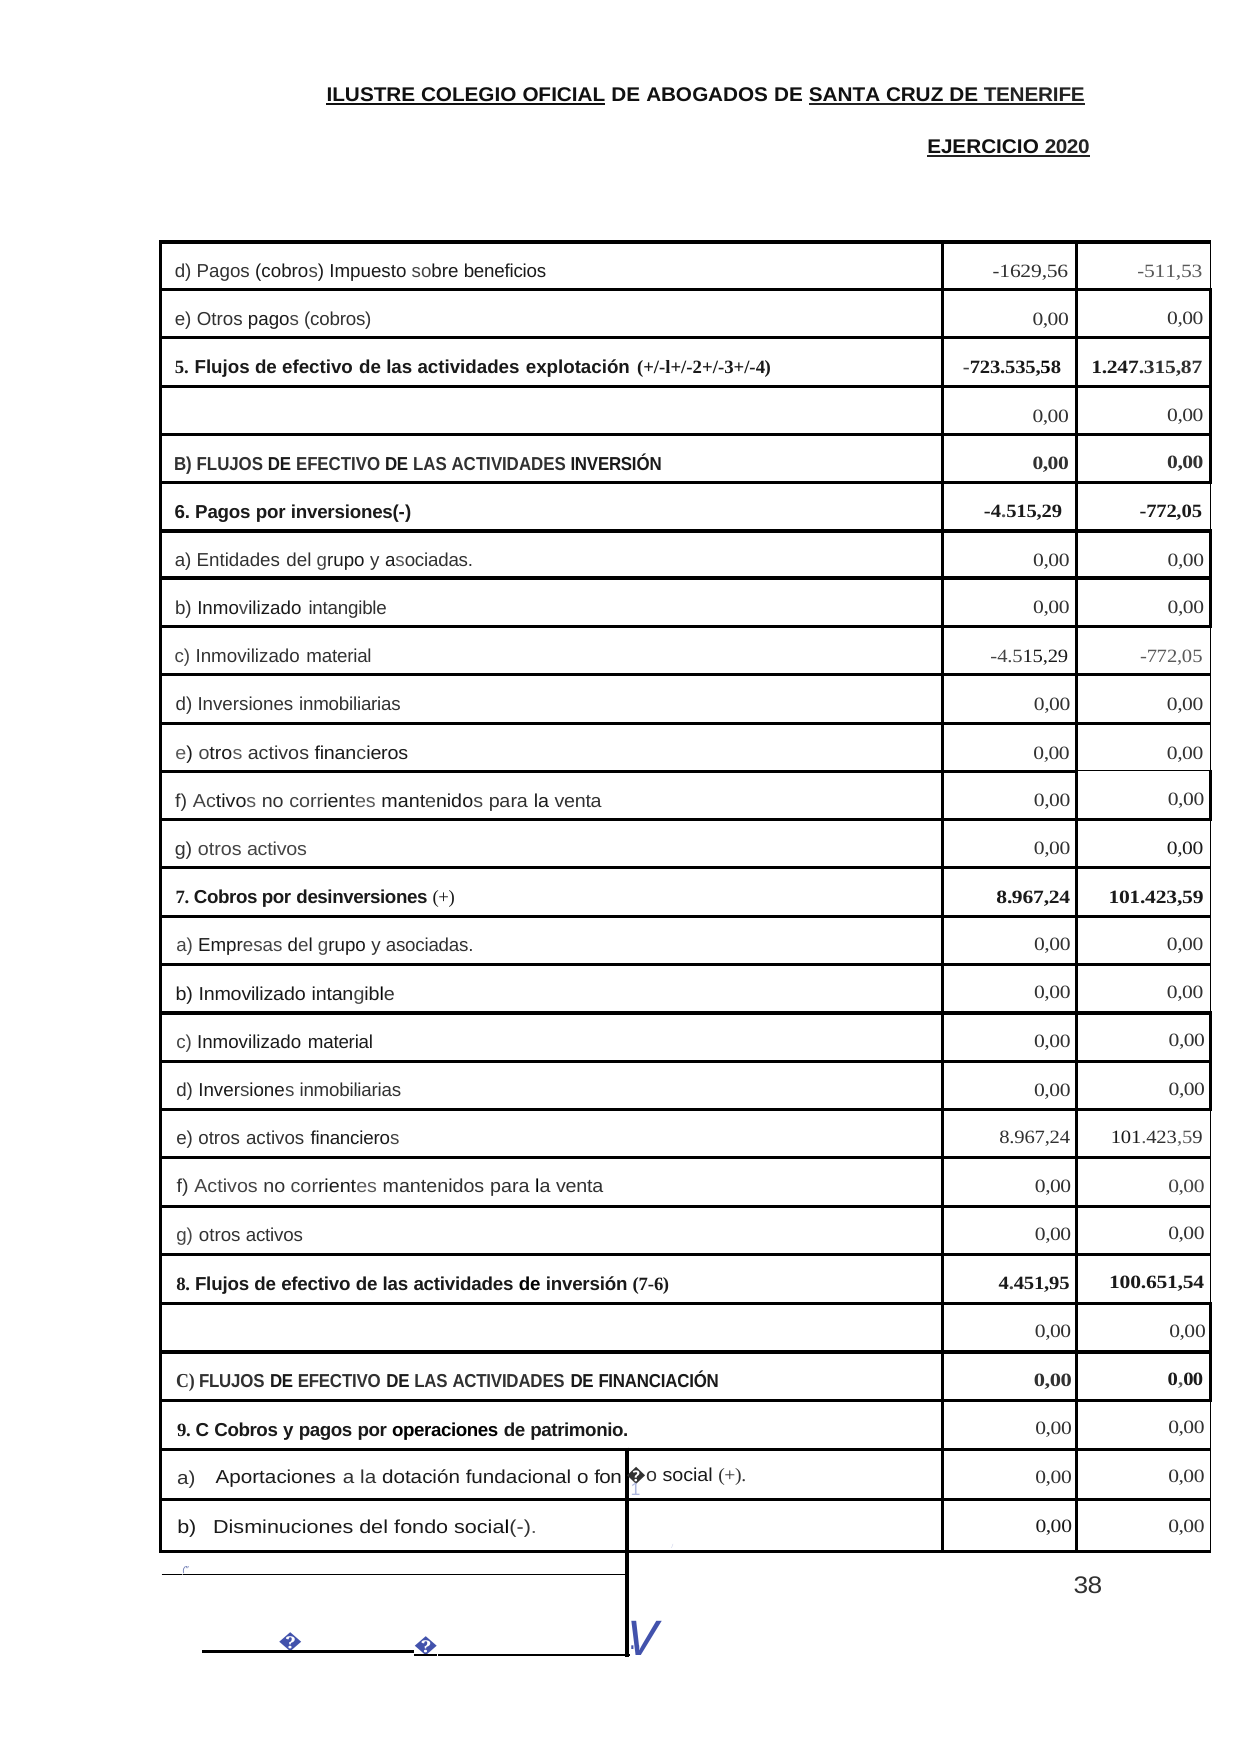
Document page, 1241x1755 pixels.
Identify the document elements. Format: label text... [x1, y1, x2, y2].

table_cell d) Inversiones inmobiliarias [162, 676, 941, 722]
table_cell 0,00 [944, 1402, 1075, 1448]
table_cell 9. C Cobros y pagos por operaciones de patrimonio. [162, 1402, 941, 1448]
table_cell 0,00 [944, 1501, 1075, 1550]
table_cell 0,00 [1078, 1354, 1209, 1399]
table_cell 0,00 [944, 388, 1075, 433]
table_cell g) otros activos [162, 821, 941, 866]
table_cell b) Inmovilizado intangible [162, 580, 941, 625]
table_cell -772,05 [1078, 628, 1210, 673]
table_cell -772,05 [1078, 484, 1210, 529]
table_cell [162, 1305, 941, 1350]
table_cell 0,00 [1078, 966, 1210, 1011]
table_cell 0,00 [944, 1063, 1075, 1108]
table_cell 0,00 [1078, 1402, 1210, 1448]
table_cell 100.651,54 [1078, 1256, 1210, 1302]
table_cell -4.515,29 [944, 628, 1075, 673]
table_cell b) Inmovilizado intangible [162, 966, 941, 1011]
table_cell 0,00 [944, 533, 1075, 576]
table_cell V / [629, 1501, 941, 1550]
table_cell 0,00 [1078, 1451, 1210, 1497]
table_header -1629,56 [944, 244, 1075, 288]
table_cell 0,00 [1078, 388, 1209, 433]
table_cell a) Empresas del grupo y asociadas. [162, 918, 941, 963]
table_cell [162, 388, 941, 433]
table_cell -4.515,29 [944, 484, 1075, 529]
table_cell C) FLUJOS DE EFECTIVO DE LAS ACTIVIDADES DE FINANCIACIÓN [162, 1354, 941, 1399]
table_cell b) Disminuciones del fondo social(-). [162, 1501, 625, 1550]
table_cell g) otros activos [162, 1208, 941, 1253]
table_cell 0,00 [1078, 1159, 1210, 1204]
table_cell a) Entidades del grupo y asociadas. [162, 533, 941, 576]
table_cell 0,00 [1078, 436, 1209, 481]
table_cell 0,00 [1078, 1501, 1210, 1550]
table_header d) Pagos (cobros) Impuesto sobre beneficios [162, 244, 941, 288]
table_cell f) Activos no corrientes mantenidos para la venta [162, 1159, 941, 1204]
table_header -511,53 [1078, 244, 1210, 288]
table_cell 5. Flujos de efectivo de las actividades explotación (+/-l+/-2+/-3+/-4) [162, 339, 941, 385]
table_cell 0,00 [944, 1208, 1075, 1253]
table_cell 8.967,24 [944, 869, 1075, 915]
table_cell 0,00 [944, 1451, 1075, 1497]
table_cell 0,00 [1078, 771, 1209, 817]
table_cell � � [161, 1575, 625, 1657]
table_cell 0,00 [944, 821, 1075, 866]
table_cell 0,00 [944, 1305, 1075, 1350]
table_cell �o social (+). 1 [629, 1451, 941, 1497]
table_cell d) Inversiones inmobiliarias [162, 1063, 941, 1108]
table_cell B) FLUJOS DE EFECTIVO DE LAS ACTIVIDADES INVERSIÓN [162, 436, 941, 481]
table_cell e) otros activos financieros [162, 725, 941, 769]
table_cell 38 .. [629, 1553, 1210, 1657]
table_cell 0,00 [1078, 1208, 1210, 1253]
table_cell 7. Cobros por desinversiones (+) [162, 869, 941, 915]
table_cell 101.423,59 [1078, 1111, 1210, 1156]
table_cell (" [161, 1553, 625, 1574]
table_cell 0,00 [1078, 533, 1209, 576]
table_cell 0,00 [944, 676, 1075, 722]
table_cell 0,00 [1078, 580, 1209, 625]
table_cell e) Otros pagos (cobros) [162, 291, 941, 336]
table_cell 0,00 [944, 773, 1075, 817]
table_cell 0,00 [1078, 1063, 1209, 1108]
table_cell 0,00 [1078, 725, 1210, 769]
table_cell 0,00 [944, 291, 1075, 336]
table_cell a) Aportaciones a la dotación fundacional o fon [162, 1451, 625, 1497]
table_cell 0,00 [1078, 821, 1210, 866]
table_cell 0,00 [944, 580, 1075, 625]
table_cell c) Inmovilizado material [162, 628, 941, 673]
table_cell 0,00 [944, 918, 1075, 963]
table_cell 101.423,59 [1078, 869, 1210, 915]
table_cell 0,00 [944, 436, 1075, 481]
table_cell 0,00 [944, 966, 1075, 1011]
table_cell 6. Pagos por inversiones(-) [162, 484, 941, 529]
table_cell 0,00 [944, 725, 1075, 769]
table_cell -723.535,58 [944, 339, 1075, 385]
table_cell 1.247.315,87 [1078, 339, 1209, 385]
table_cell 8.967,24 [944, 1111, 1075, 1156]
table_cell 8. Flujos de efectivo de las actividades de inversión (7-6) [162, 1256, 941, 1302]
table_cell f) Activos no corrientes mantenidos para la venta [162, 773, 941, 817]
table_cell c) Inmovilizado material [162, 1015, 941, 1060]
table_cell 0,00 [944, 1159, 1075, 1204]
table_cell 0,00 [1078, 1305, 1209, 1350]
table_cell 4.451,95 [944, 1256, 1075, 1302]
table_cell 0,00 [944, 1354, 1075, 1399]
table_cell 0,00 [1078, 918, 1210, 963]
table_cell 0,00 [1078, 291, 1209, 336]
table_cell 0,00 [944, 1015, 1075, 1060]
table_cell e) otros activos financieros [162, 1111, 941, 1156]
table_cell 0,00 [1078, 676, 1210, 722]
table_cell 0,00 [1078, 1015, 1209, 1060]
